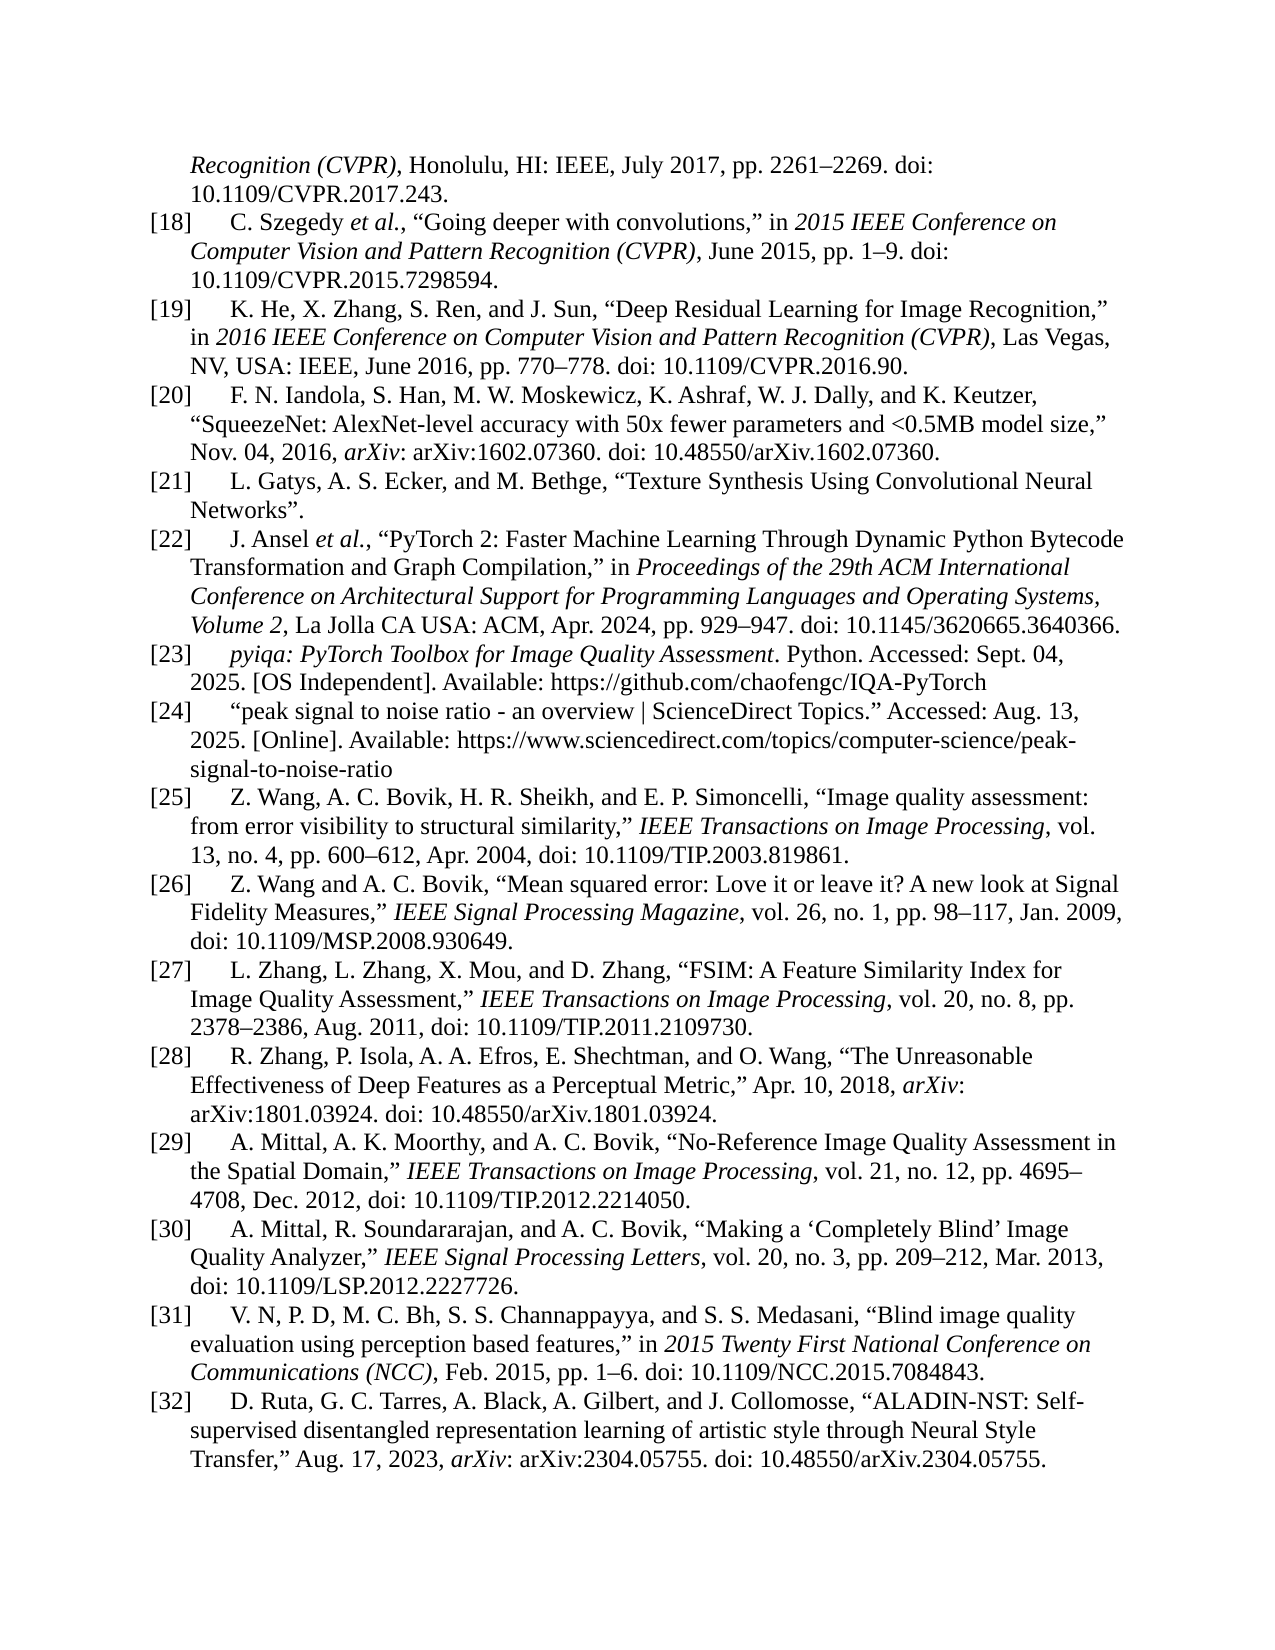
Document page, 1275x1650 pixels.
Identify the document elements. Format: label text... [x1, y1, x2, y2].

text [22] J. Ansel et al., “PyTorch 2: Faster Machine Learning Through Dynamic Python Bytecode Transformation and Graph Compilation,” in Proceedings of the 29th ACM International Conference on Architectural Support for Programming Languages and Operating Systems, Volume 2, La Jolla CA USA: ACM, Apr. 2024, pp. 929–947. doi: 10.1145/3620665.3640366. [150, 524, 1125, 639]
text [29] A. Mittal, A. K. Moorthy, and A. C. Bovik, “No-Reference Image Quality Assessment in the Spatial Domain,” IEEE Transactions on Image Processing, vol. 21, no. 12, pp. 4695–4708, Dec. 2012, doi: 10.1109/TIP.2012.2214050. [150, 1127, 1125, 1214]
text [19] K. He, X. Zhang, S. Ren, and J. Sun, “Deep Residual Learning for Image Recognition,” in 2016 IEEE Conference on Computer Vision and Pattern Recognition (CVPR), Las Vegas, NV, USA: IEEE, June 2016, pp. 770–778. doi: 10.1109/CVPR.2016.90. [150, 294, 1125, 380]
text [20] F. N. Iandola, S. Han, M. W. Moskewicz, K. Ashraf, W. J. Dally, and K. Keutzer, “SqueezeNet: AlexNet-level accuracy with 50x fewer parameters and <0.5MB model size,” Nov. 04, 2016, arXiv: arXiv:1602.07360. doi: 10.48550/arXiv.1602.07360. [150, 380, 1125, 466]
text Recognition (CVPR), Honolulu, HI: IEEE, July 2017, pp. 2261–2269. doi: 10.1109/CVPR.2017.243. [150, 150, 1125, 207]
text [31] V. N, P. D, M. C. Bh, S. S. Channappayya, and S. S. Medasani, “Blind image quality evaluation using perception based features,” in 2015 Twenty First National Conference on Communications (NCC), Feb. 2015, pp. 1–6. doi: 10.1109/NCC.2015.7084843. [150, 1300, 1125, 1386]
text [18] C. Szegedy et al., “Going deeper with convolutions,” in 2015 IEEE Conference on Computer Vision and Pattern Recognition (CVPR), June 2015, pp. 1–9. doi: 10.1109/CVPR.2015.7298594. [150, 207, 1125, 294]
text [30] A. Mittal, R. Soundararajan, and A. C. Bovik, “Making a ‘Completely Blind’ Image Quality Analyzer,” IEEE Signal Processing Letters, vol. 20, no. 3, pp. 209–212, Mar. 2013, doi: 10.1109/LSP.2012.2227726. [150, 1214, 1125, 1300]
text [24] “peak signal to noise ratio - an overview | ScienceDirect Topics.” Accessed: Aug. 13, 2025. [Online]. Available: https://www.sciencedirect.com/topics/computer-science/peak-signal-to-noise-ratio [150, 696, 1125, 782]
text [21] L. Gatys, A. S. Ecker, and M. Bethge, “Texture Synthesis Using Convolutional Neural Networks”. [150, 466, 1125, 524]
text [23] pyiqa: PyTorch Toolbox for Image Quality Assessment. Python. Accessed: Sept. 04, 2025. [OS Independent]. Available: https://github.com/chaofengc/IQA-PyTorch [150, 639, 1125, 696]
text [27] L. Zhang, L. Zhang, X. Mou, and D. Zhang, “FSIM: A Feature Similarity Index for Image Quality Assessment,” IEEE Transactions on Image Processing, vol. 20, no. 8, pp. 2378–2386, Aug. 2011, doi: 10.1109/TIP.2011.2109730. [150, 955, 1125, 1041]
text [25] Z. Wang, A. C. Bovik, H. R. Sheikh, and E. P. Simoncelli, “Image quality assessment: from error visibility to structural similarity,” IEEE Transactions on Image Processing, vol. 13, no. 4, pp. 600–612, Apr. 2004, doi: 10.1109/TIP.2003.819861. [150, 782, 1125, 869]
text [26] Z. Wang and A. C. Bovik, “Mean squared error: Love it or leave it? A new look at Signal Fidelity Measures,” IEEE Signal Processing Magazine, vol. 26, no. 1, pp. 98–117, Jan. 2009, doi: 10.1109/MSP.2008.930649. [150, 869, 1125, 955]
text [32] D. Ruta, G. C. Tarres, A. Black, A. Gilbert, and J. Collomosse, “ALADIN-NST: Self-supervised disentangled representation learning of artistic style through Neural Style Transfer,” Aug. 17, 2023, arXiv: arXiv:2304.05755. doi: 10.48550/arXiv.2304.05755. [150, 1386, 1125, 1472]
text [28] R. Zhang, P. Isola, A. A. Efros, E. Shechtman, and O. Wang, “The Unreasonable Effectiveness of Deep Features as a Perceptual Metric,” Apr. 10, 2018, arXiv: arXiv:1801.03924. doi: 10.48550/arXiv.1801.03924. [150, 1041, 1125, 1127]
